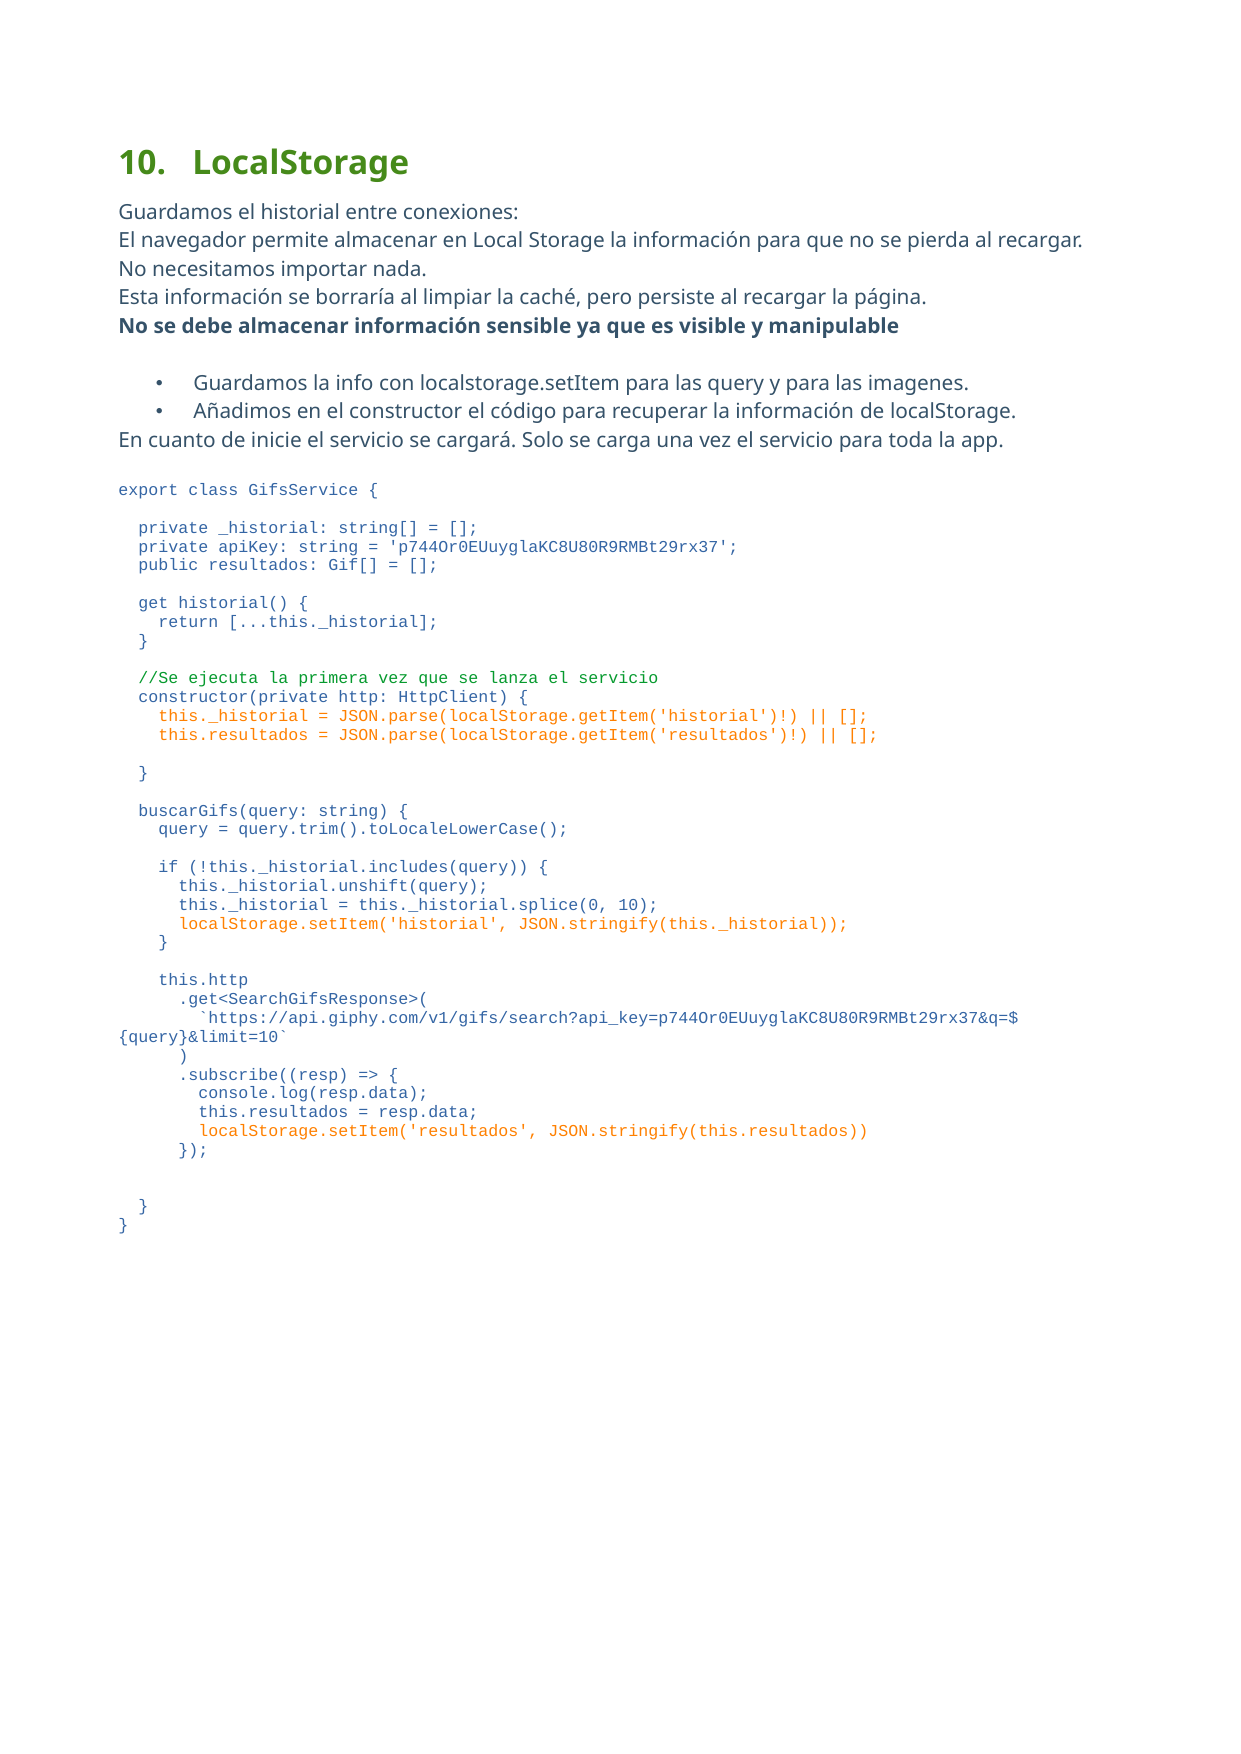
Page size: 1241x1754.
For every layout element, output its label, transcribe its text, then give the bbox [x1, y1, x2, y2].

text this._historial = this._historial.splice(0, 10); [118, 896, 1122, 915]
text get historial() { [118, 595, 1122, 613]
text private _historial: string[] = []; [118, 519, 1122, 538]
list Guardamos la info con localstorage.setItem para las query y para las imagenes. [156, 368, 1122, 396]
subtitle LocalStorage [118, 139, 1122, 185]
text public resultados: Gif[] = []; [118, 557, 1122, 576]
text localStorage.setItem('resultados', JSON.stringify(this.resultados)) [118, 1123, 1122, 1141]
text this.http [118, 972, 1122, 991]
text buscarGifs(query: string) { [118, 802, 1122, 821]
text return [...this._historial]; [118, 613, 1122, 632]
text .get<SearchGifsResponse>( [118, 991, 1122, 1009]
text } [118, 1198, 1122, 1217]
text } [118, 764, 1122, 783]
text En cuanto de inicie el servicio se cargará. Solo se carga una vez el servicio para toda la app. [118, 425, 1122, 453]
text this._historial = JSON.parse(localStorage.getItem('historial')!) || []; [118, 708, 1122, 727]
text constructor(private http: HttpClient) { [118, 689, 1122, 708]
text export class GifsService { [118, 482, 1122, 500]
text query = query.trim().toLocaleLowerCase(); [118, 821, 1122, 840]
text .subscribe((resp) => { [118, 1066, 1122, 1085]
text El navegador permite almacenar en Local Storage la información para que no se pierda al recargar. [118, 226, 1122, 254]
text } [118, 632, 1122, 651]
text }); [118, 1141, 1122, 1160]
list Añadimos en el constructor el código para recuperar la información de localStorage. [156, 396, 1122, 425]
text } [118, 1217, 1122, 1236]
text No necesitamos importar nada. [118, 254, 1122, 282]
text `https://api.giphy.com/v1/gifs/search?api_key=p744Or0EUuyglaKC8U80R9RMBt29rx37&q=${query}&limit=10` [118, 1009, 1122, 1047]
text Guardamos el historial entre conexiones: [118, 197, 1122, 226]
text if (!this._historial.includes(query)) { [118, 859, 1122, 877]
text ) [118, 1047, 1122, 1066]
text Esta información se borraría al limpiar la caché, pero persiste al recargar la página. [118, 282, 1122, 311]
text No se debe almacenar información sensible ya que es visible y manipulable [118, 311, 1122, 339]
text this._historial.unshift(query); [118, 877, 1122, 896]
text //Se ejecuta la primera vez que se lanza el servicio [118, 670, 1122, 689]
text localStorage.setItem('historial', JSON.stringify(this._historial)); [118, 915, 1122, 934]
text } [118, 934, 1122, 953]
text this.resultados = resp.data; [118, 1104, 1122, 1123]
text this.resultados = JSON.parse(localStorage.getItem('resultados')!) || []; [118, 727, 1122, 746]
text console.log(resp.data); [118, 1085, 1122, 1104]
text private apiKey: string = 'p744Or0EUuyglaKC8U80R9RMBt29rx37'; [118, 538, 1122, 557]
